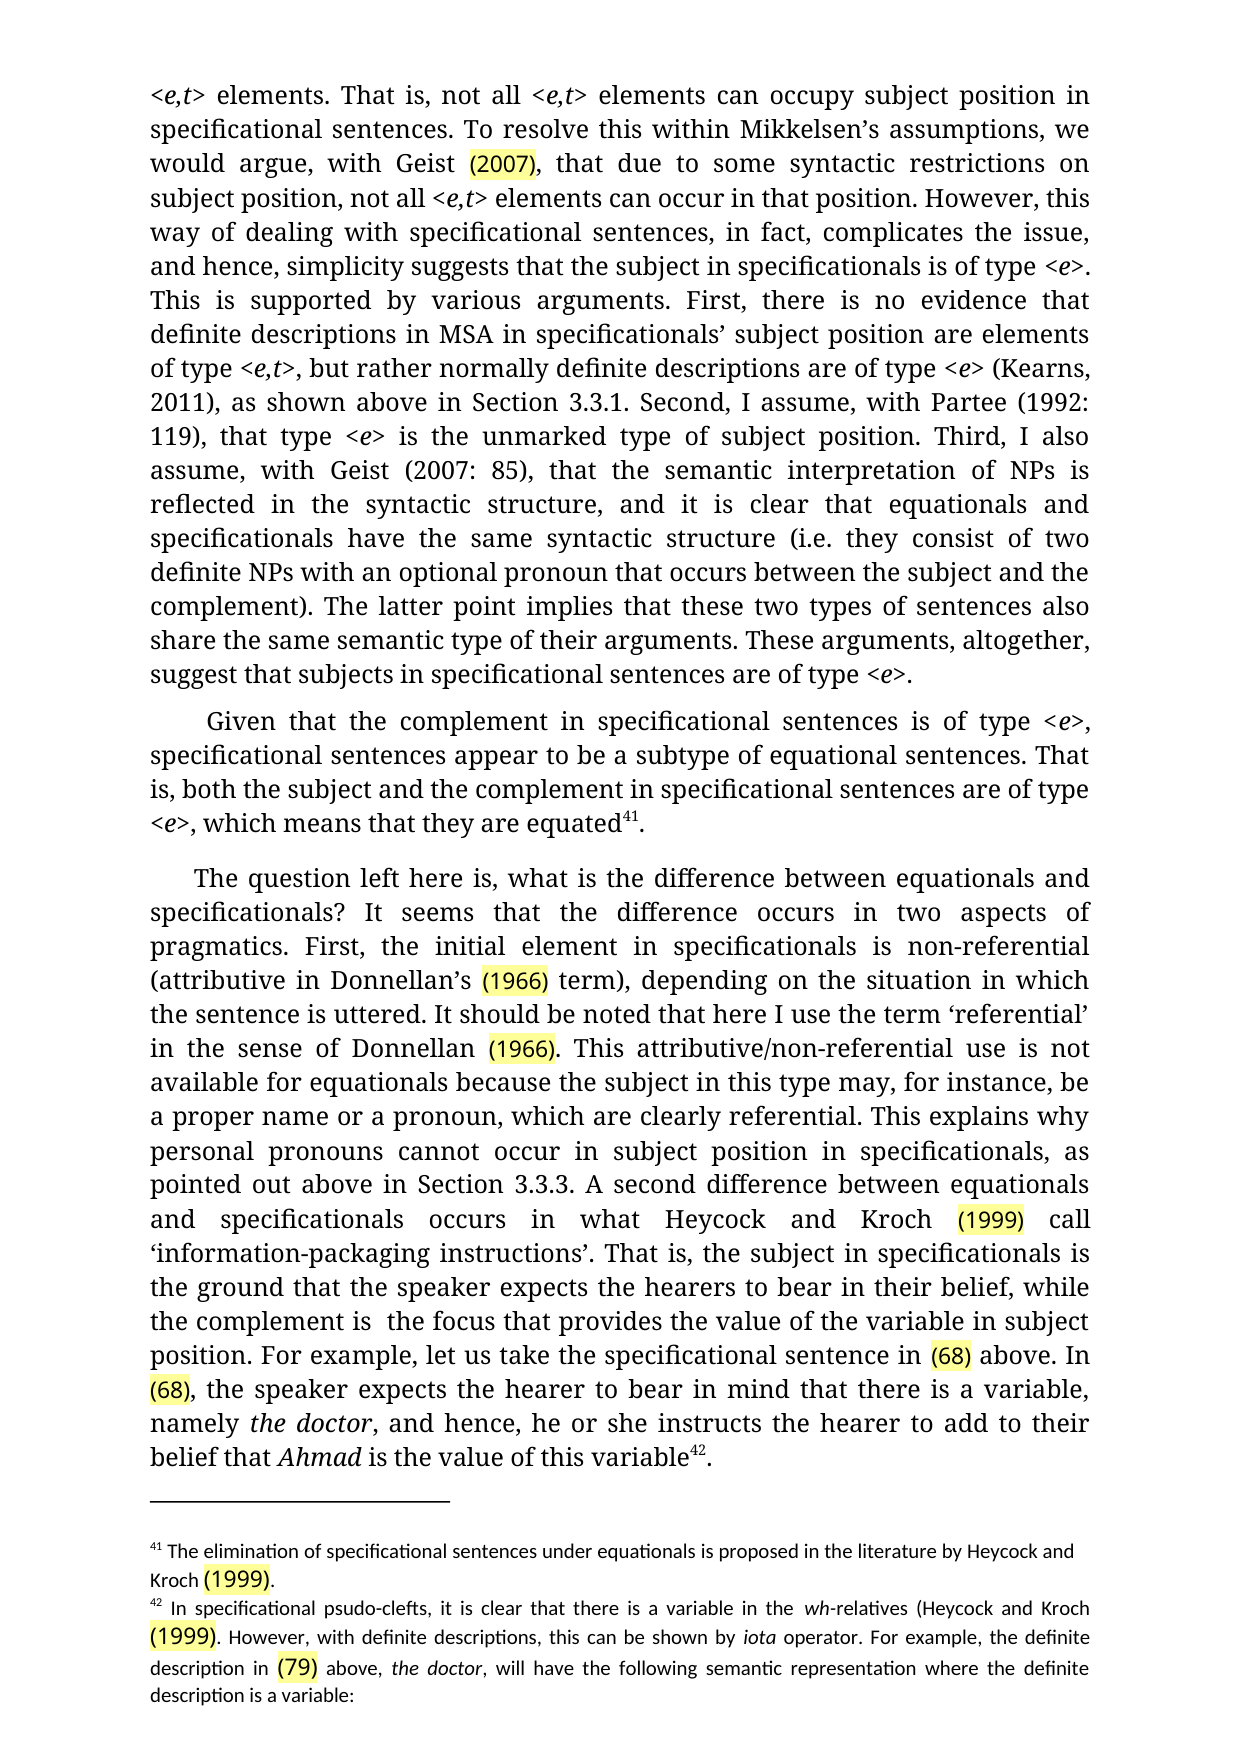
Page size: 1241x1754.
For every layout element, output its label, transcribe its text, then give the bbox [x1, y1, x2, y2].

text 41 The elimination of specificational sentences under equationals is proposed in the literature by Heycock and Kroch (1999). [150, 1538, 1074, 1595]
text The question left here is, what is the difference between equationals and specificationals? It seems that the difference occurs in two aspects of pragmatics. First, the initial element in specificationals is non-referential (attributive in Donnellan’s (1966) term), depending on the situation in which the sentence is uttered. It should be noted that here I use the term ‘referential’ in the sense of Donnellan (1966). This attributive/non-referential use is not available for equationals because the subject in this type may, for instance, be a proper name or a pronoun, which are clearly referential. This explains why personal pronouns cannot occur in subject position in specificationals, as pointed out above in Section 3.3.3. A second difference between equationals and specificationals occurs in what Heycock and Kroch (1999) call ‘information-packaging instructions’. That is, the subject in specificationals is the ground that the speaker expects the hearers to bear in their belief, while the complement is the focus that provides the value of the variable in subject position. For example, let us take the specificational sentence in (68) above. In (68), the speaker expects the hearer to bear in mind that there is a variable, namely the doctor, and hence, he or she instructs the hearer to add to their belief that Ahmad is the value of this variable42. [150, 861, 1091, 1474]
text <e,t> elements. That is, not all <e,t> elements can occupy subject position in specificational sentences. To resolve this within Mikkelsen’s assumptions, we would argue, with Geist (2007), that due to some syntactic restrictions on subject position, not all <e,t> elements can occur in that position. However, this way of dealing with specificational sentences, in fact, complicates the issue, and hence, simplicity suggests that the subject in specificationals is of type <e>. This is supported by various arguments. First, there is no evidence that definite descriptions in MSA in specificationals’ subject position are elements of type <e,t>, but rather normally definite descriptions are of type <e> (Kearns, 2011), as shown above in Section 3.3.1. Second, I assume, with Partee (1992: 119), that type <e> is the unmarked type of subject position. Third, I also assume, with Geist (2007: 85), that the semantic interpretation of NPs is reflected in the syntactic structure, and it is clear that equationals and specificationals have the same syntactic structure (i.e. they consist of two definite NPs with an optional pronoun that occurs between the subject and the complement). The latter point implies that these two types of sentences also share the same semantic type of their arguments. These arguments, altogether, suggest that subjects in specificational sentences are of type <e>. [150, 78, 1091, 691]
text 42 In specificational psudo-clefts, it is clear that there is a variable in the wh-relatives (Heycock and Kroch (1999). However, with definite descriptions, this can be shown by iota operator. For example, the definite description in (79) above, the doctor, will have the following semantic representation where the definite description is a variable: [150, 1595, 1090, 1708]
text Given that the complement in specificational sentences is of type <e>, specificational sentences appear to be a subtype of equational sentences. That is, both the subject and the complement in specificational sentences are of type <e>, which means that they are equated41. [150, 704, 1091, 840]
